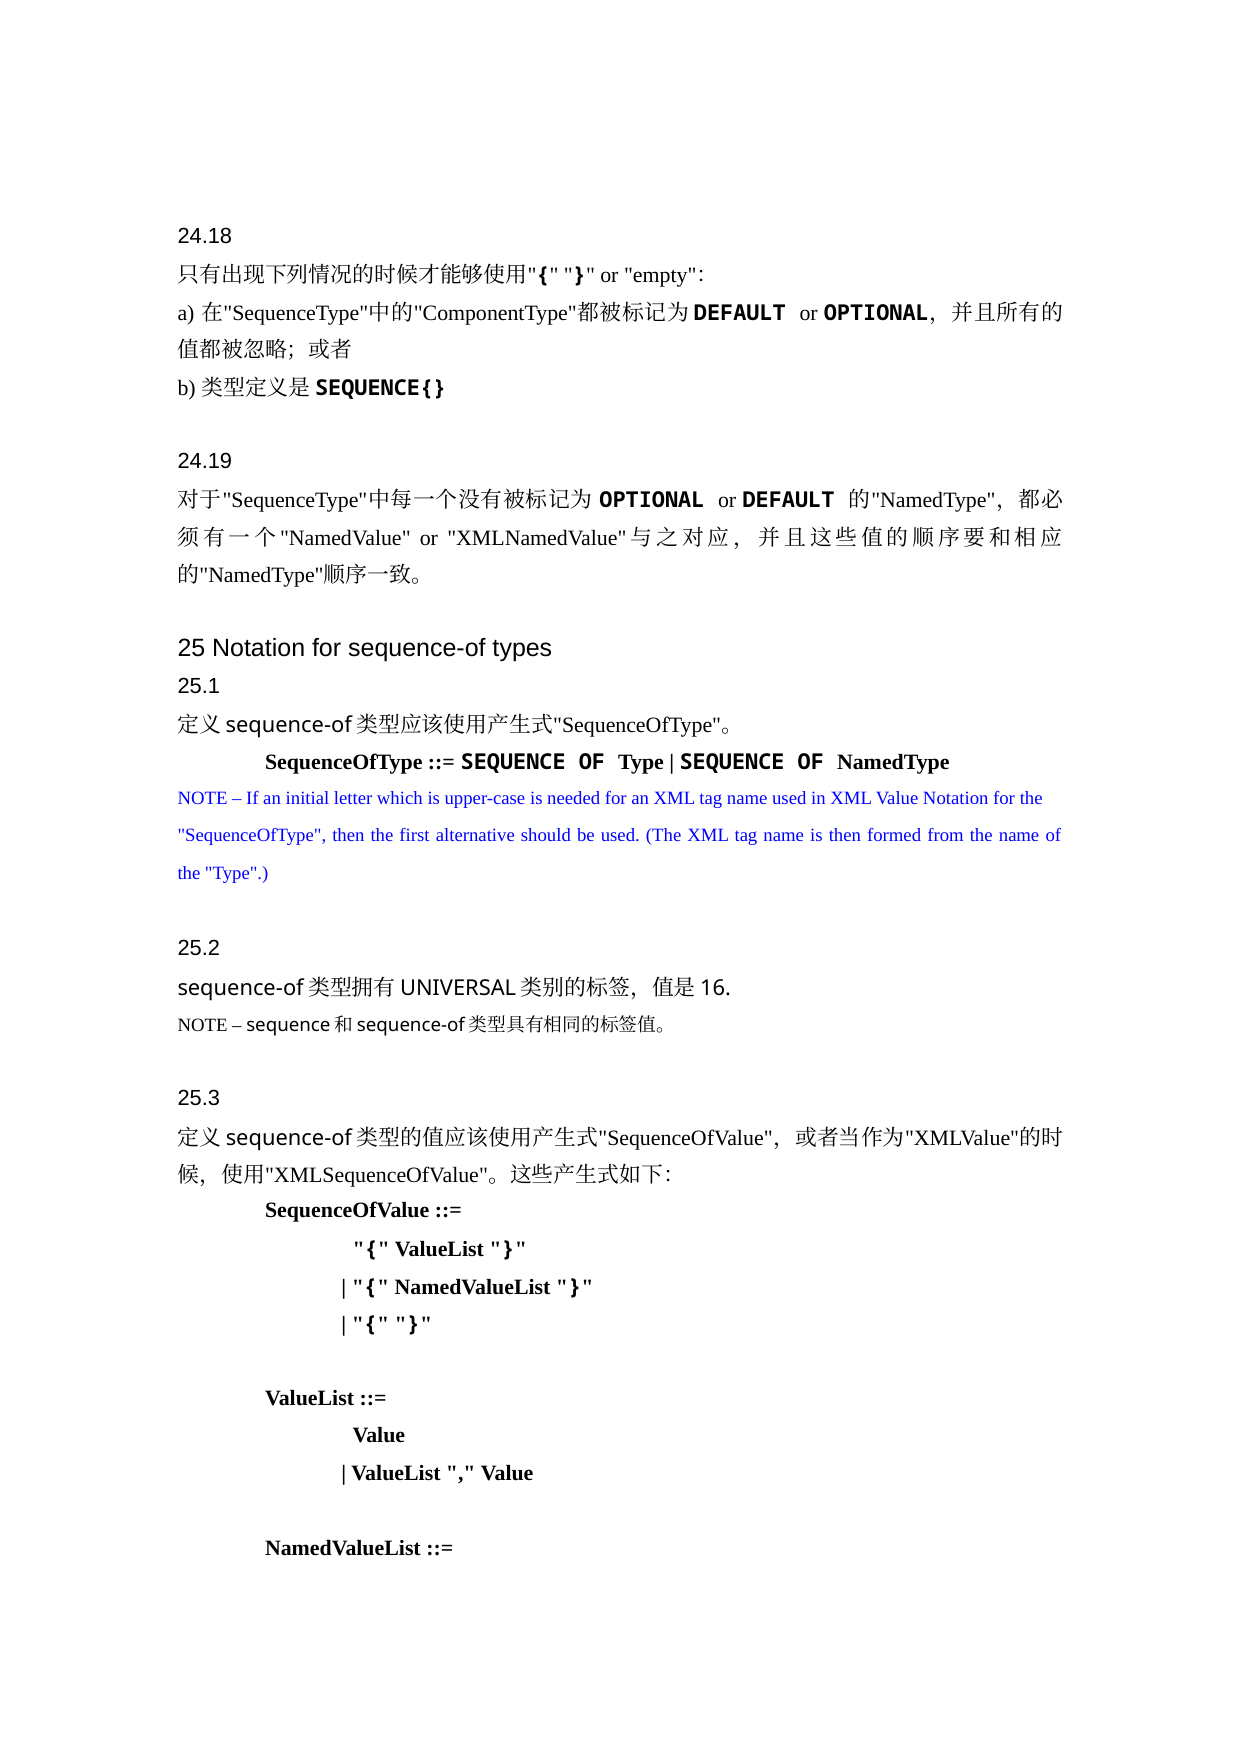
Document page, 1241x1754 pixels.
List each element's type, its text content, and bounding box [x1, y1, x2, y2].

text NamedValueList ::= [177, 1529, 1063, 1567]
subtitle 25.1 [177, 667, 1063, 704]
text SequenceOfType ::= SEQUENCE OF Type | SEQUENCE OF NamedType [177, 742, 1063, 779]
subtitle 25.2 [177, 929, 1063, 967]
text NOTE – If an initial letter which is upper-case is needed for an XML tag name used in XML Value Notation for the [177, 779, 1063, 817]
subtitle 25.3 [177, 1079, 1063, 1117]
text | "{" "}" [177, 1304, 1063, 1342]
text "SequenceOfType", then the first alternative should be used. (The XML tag name is then formed from the name of the "Type".) [177, 817, 1063, 892]
text NOTE – sequence和sequence-of类型具有相同的标签值。 [177, 1004, 1063, 1042]
text a) 在"SequenceType"中的"ComponentType"都被标记为DEFAULT or OPTIONAL，并且所有的值都被忽略；或者 [177, 292, 1063, 367]
text 只有出现下列情况的时候才能够使用"{" "}" or "empty"： [177, 254, 1063, 292]
text 对于"SequenceType"中每一个没有被标记为 OPTIONAL or DEFAULT 的"NamedType"，都必须有一个"NamedValue" or "XMLNamedValue"与之对应，并且这些值的顺序要和相应的"NamedType"顺序一致。 [177, 479, 1063, 592]
text Value [177, 1417, 1063, 1454]
text 定义sequence-of类型应该使用产生式"SequenceOfType"。 [177, 704, 1063, 742]
text sequence-of类型拥有UNIVERSAL类别的标签，值是16. [177, 967, 1063, 1004]
text ValueList ::= [177, 1379, 1063, 1417]
subtitle 24.19 [177, 442, 1063, 479]
text | ValueList "," Value [177, 1454, 1063, 1492]
subtitle 25 Notation for sequence-of types [177, 629, 1063, 667]
text "{" ValueList "}" [177, 1229, 1063, 1267]
text | "{" NamedValueList "}" [177, 1267, 1063, 1304]
text SequenceOfValue ::= [177, 1192, 1063, 1229]
text b) 类型定义是SEQUENCE{} [177, 367, 1063, 404]
text 定义sequence-of类型的值应该使用产生式"SequenceOfValue"，或者当作为"XMLValue"的时候，使用"XMLSequenceOfValue"。这些产生式如下： [177, 1117, 1063, 1192]
subtitle 24.18 [177, 217, 1063, 254]
